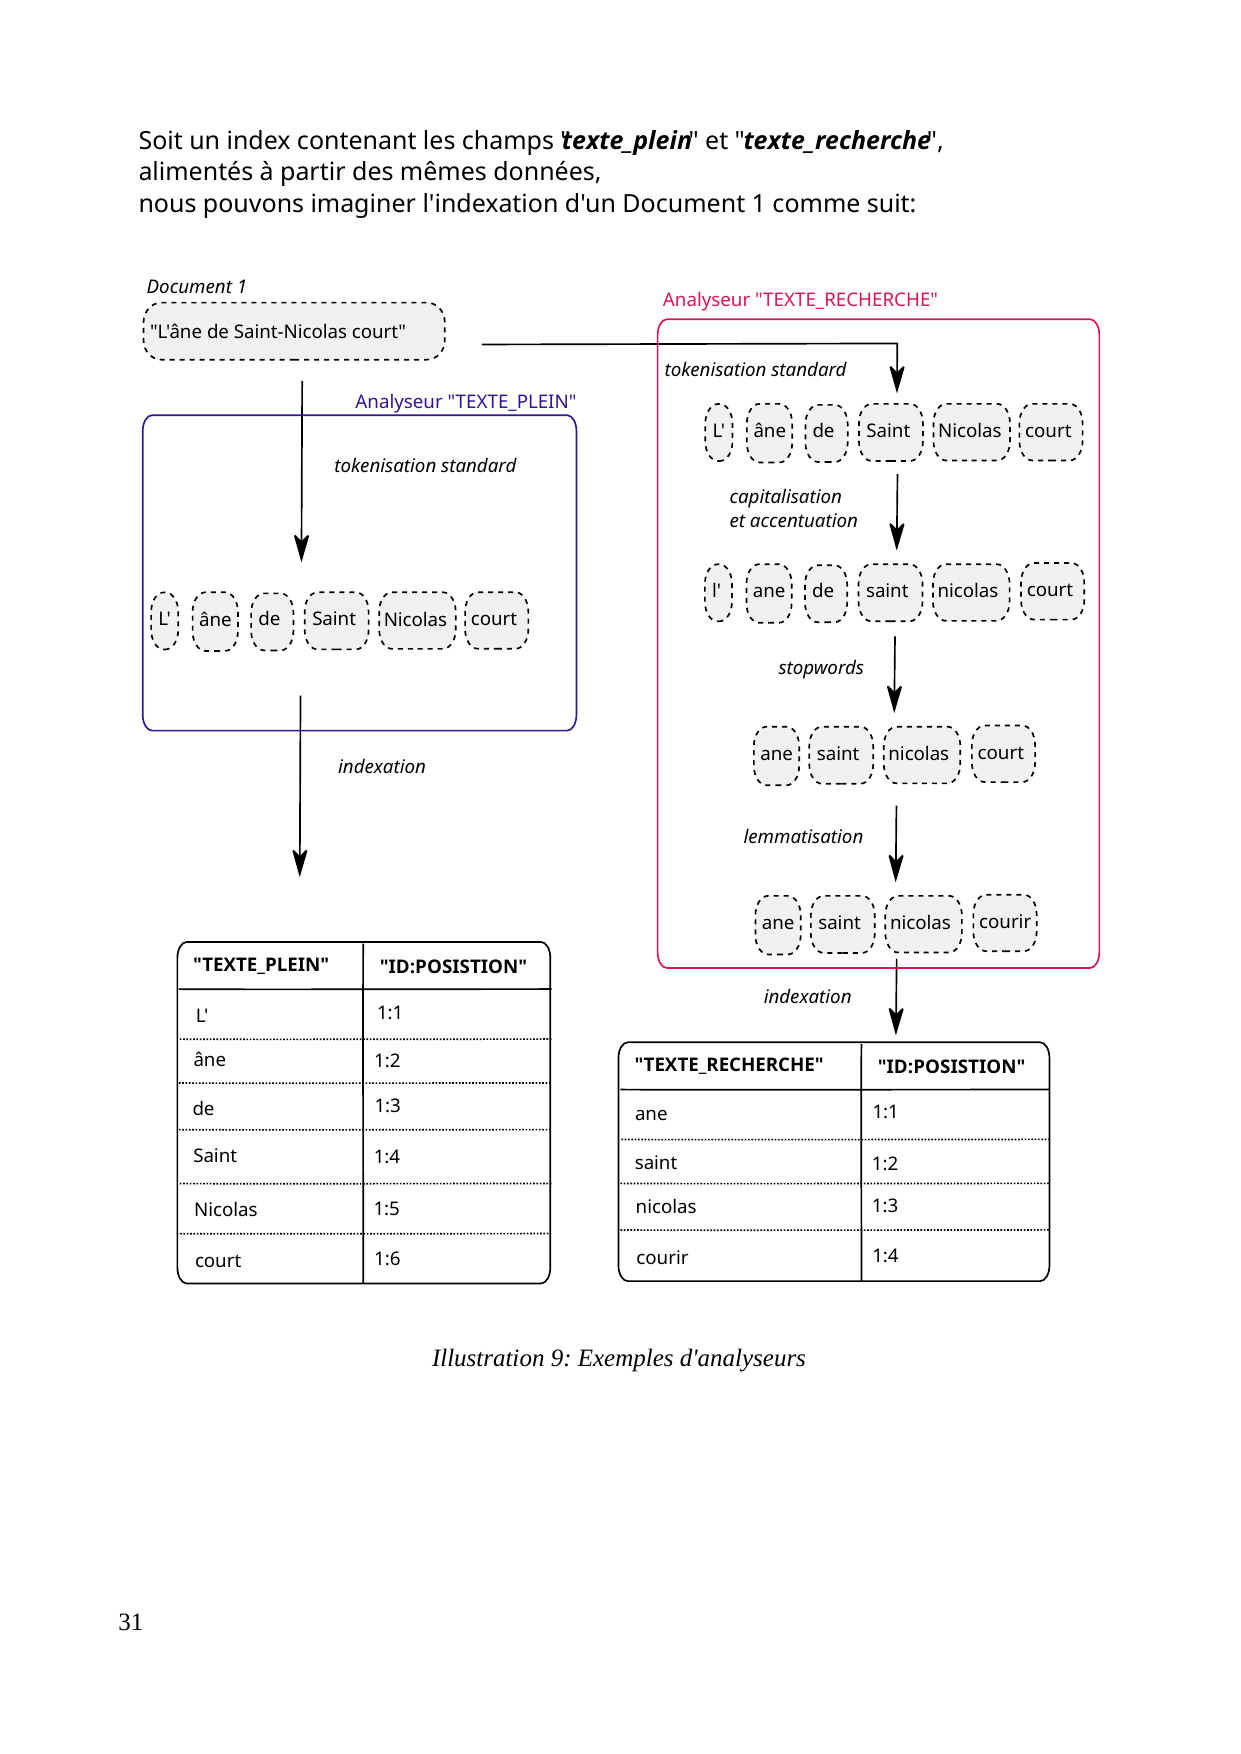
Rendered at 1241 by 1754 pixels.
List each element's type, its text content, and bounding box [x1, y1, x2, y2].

text Illustration 9: Exemples d'analyseurs [140, 131, 1100, 1372]
